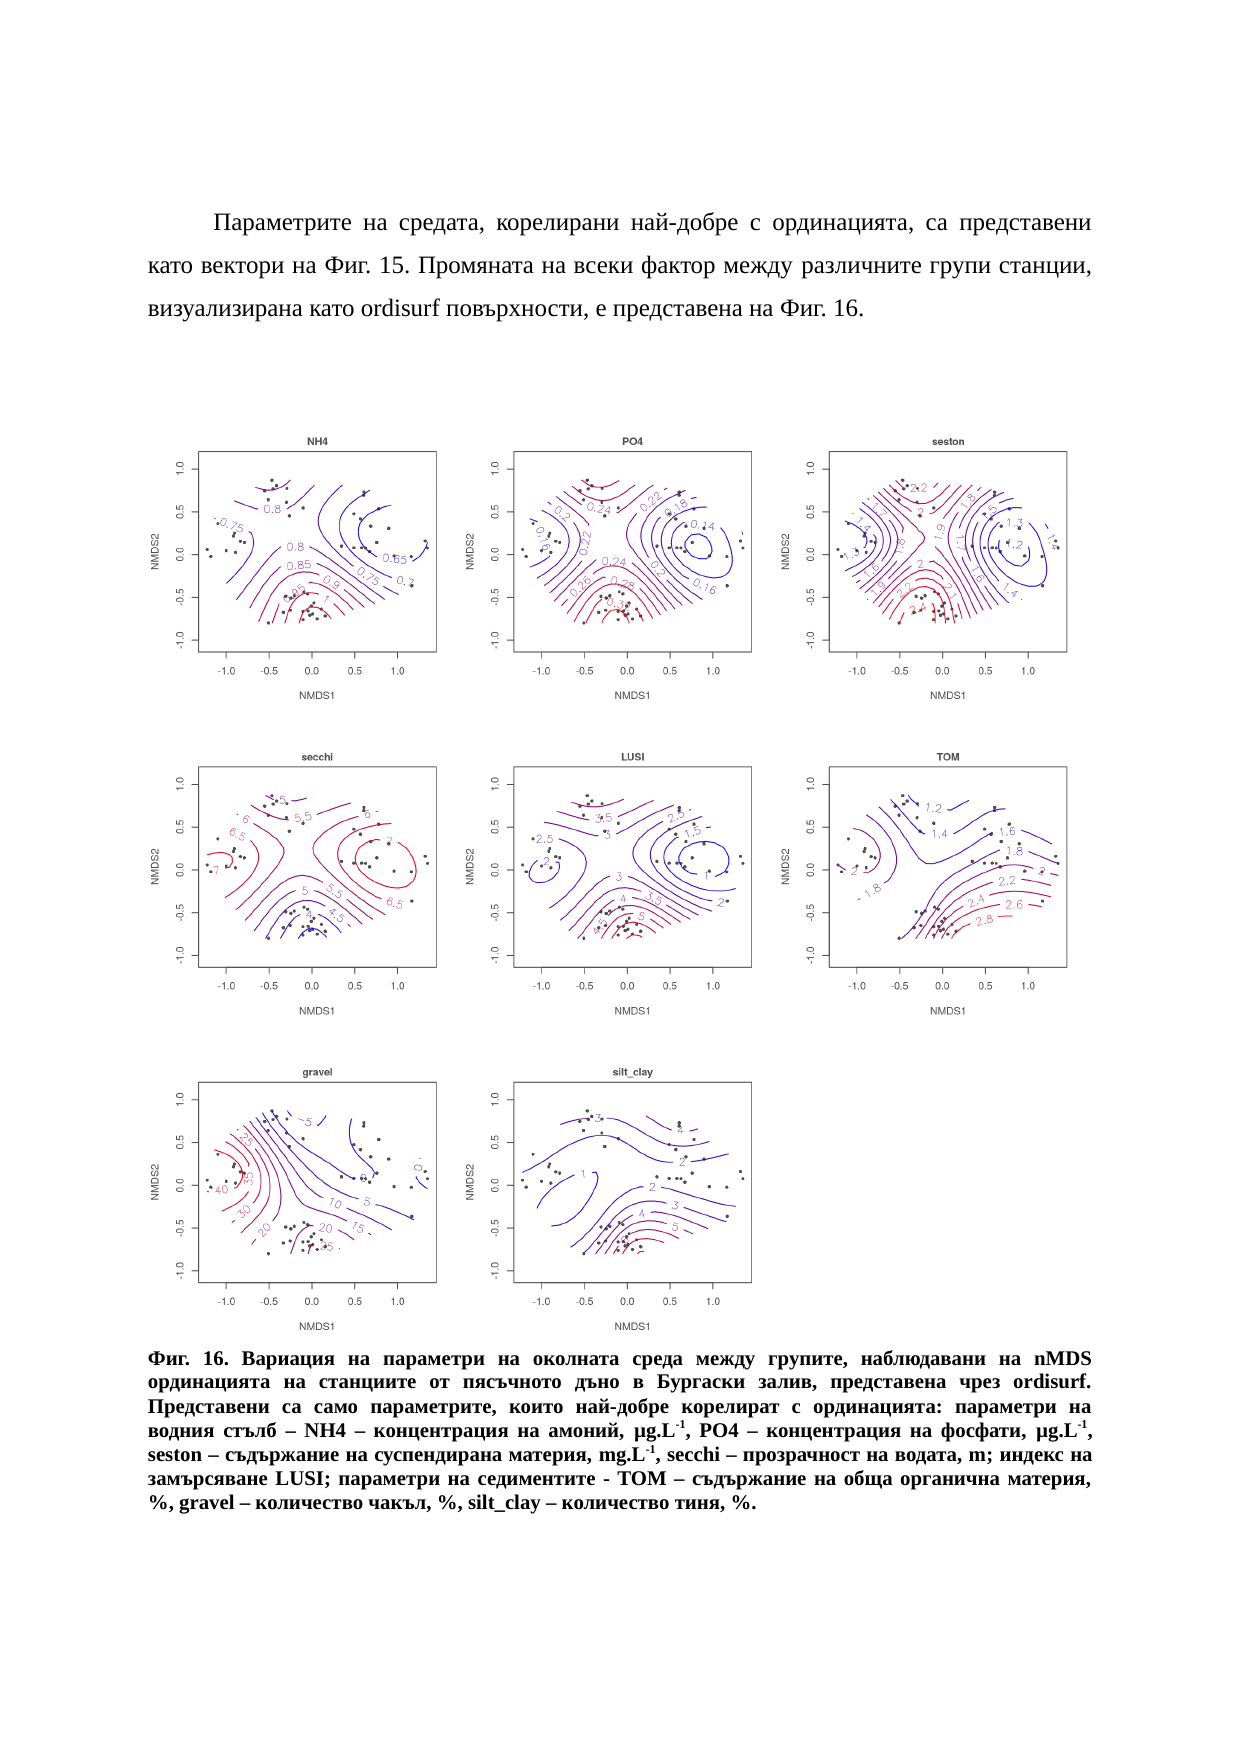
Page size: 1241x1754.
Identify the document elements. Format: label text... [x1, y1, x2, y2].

picture [147, 400, 1093, 1346]
text Параметрите на средата, корелирани най-добре с ординацията, са представени като вектори на Фиг. 15. Промяната на всеки фактор между различните групи станции, визуализирана като ordisurf повърхности, е представена на Фиг. 16. [148, 207, 1093, 322]
text Фиг. 16. Вариация на параметри на околната среда между групите, наблюдавани на nMDS ординацията на станциите от пясъчното дъно в Бургаски залив, представена чрез ordisurf. Представени са само параметрите, които най-добре корелират с ординацията: параметри на водния стълб – NH4 – концентрация на амоний, µg.L-1, PO4 – концентрация на фосфати, µg.L-1, seston – съдържание на суспендирана материя, mg.L-1, secchi – прозрачност на водата, m; индекс на замърсяване LUSI; параметри на седиментите - TOM – съдържание на обща органична материя, %, gravel – количество чакъл, %, silt_clay – количество тиня, %. [148, 1346, 1093, 1514]
